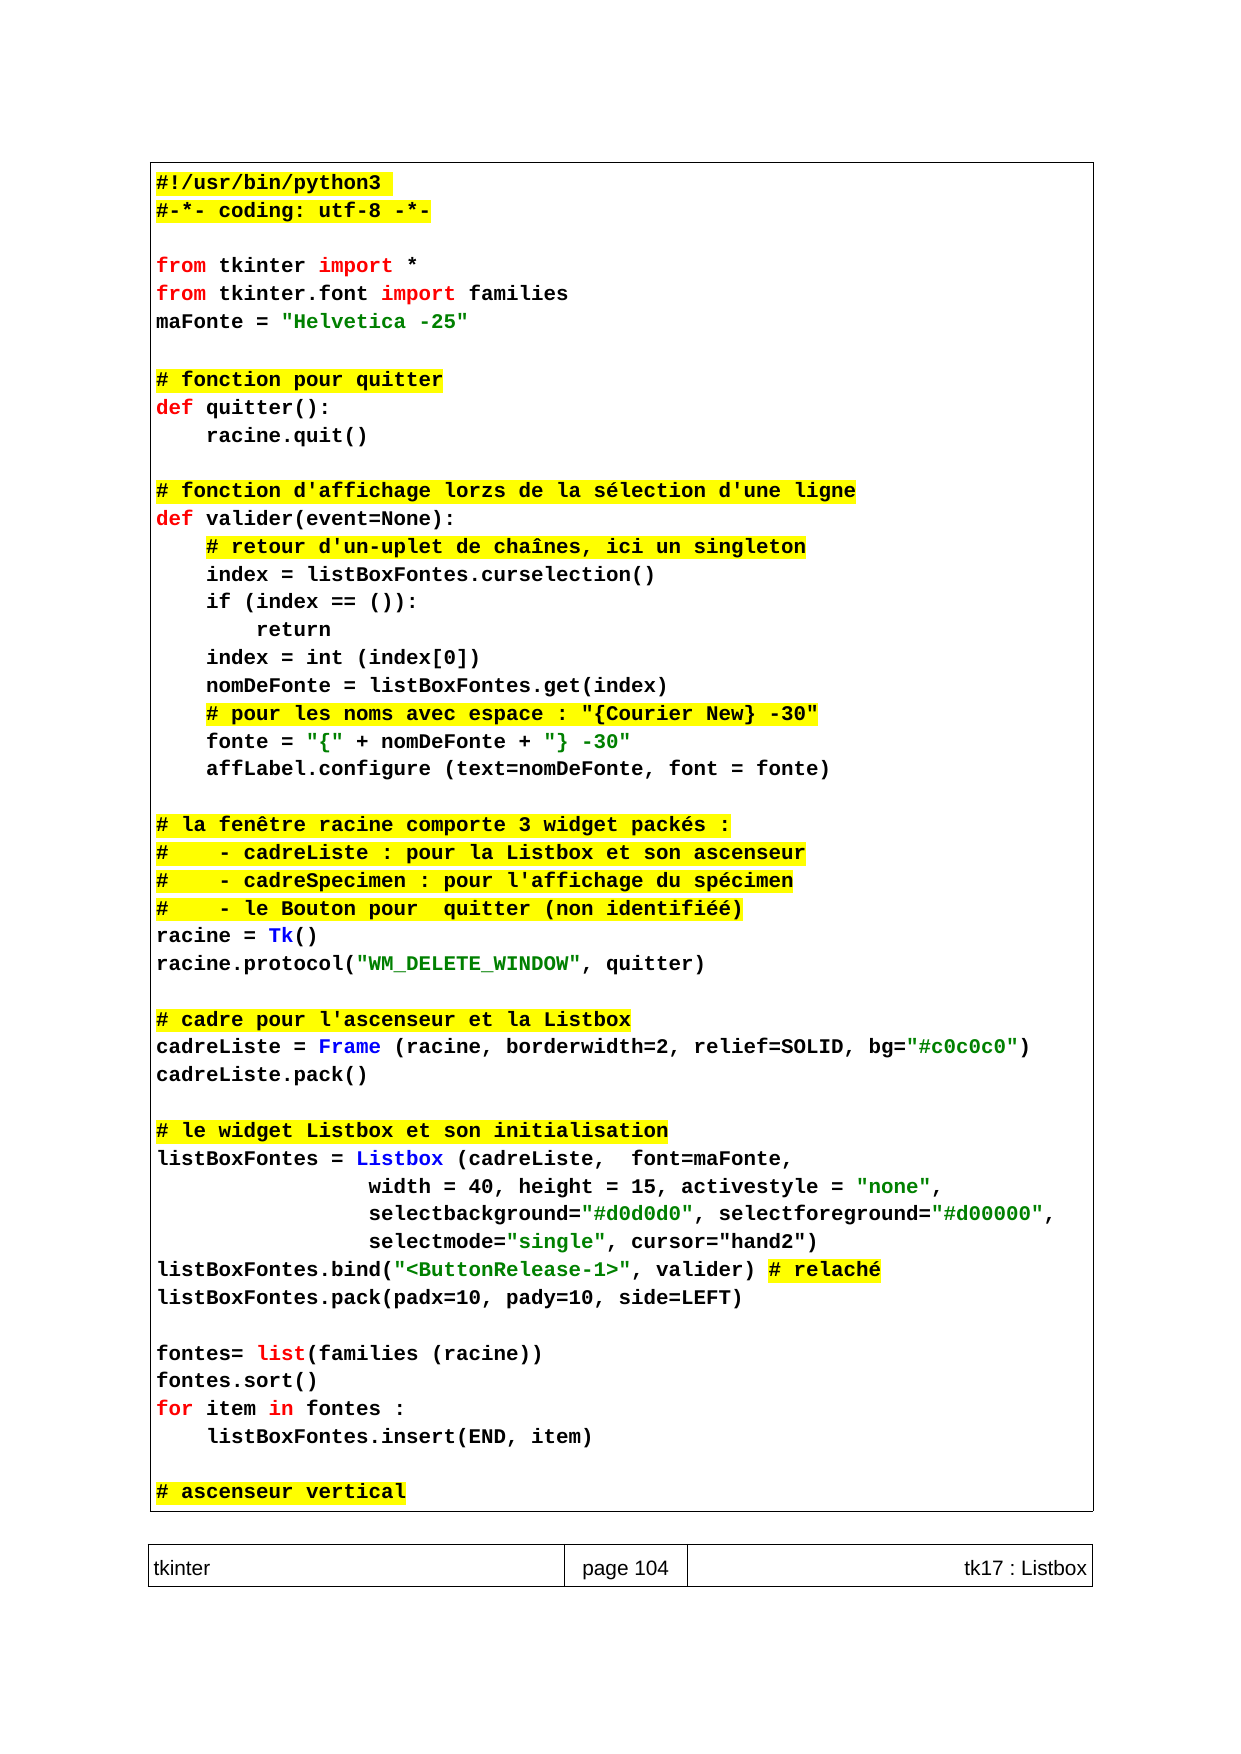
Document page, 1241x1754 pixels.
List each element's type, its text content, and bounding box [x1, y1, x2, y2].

table_header #!/usr/bin/python3 #-*- coding: utf-8 -*- from tkinter import * from tkinter.font import families maFonte = "Helvetica -25" # fonction pour quitter def quitter(): racine.quit() # fonction d'affichage lorzs de la sélection d'une ligne def valider(event=None): # retour d'un-uplet de chaînes, ici un singleton index = listBoxFontes.curselection() if (index == ()): return index = int (index[0]) nomDeFonte = listBoxFontes.get(index) # pour les noms avec espace : "{Courier New} -30" fonte = "{" + nomDeFonte + "} -30" affLabel.configure (text=nomDeFonte, font = fonte) # la fenêtre racine comporte 3 widget packés : # - cadreListe : pour la Listbox et son ascenseur # - cadreSpecimen : pour l'affichage du spécimen # - le Bouton pour quitter (non identifiéé) racine = Tk() racine.protocol("WM_DELETE_WINDOW", quitter) # cadre pour l'ascenseur et la Listbox cadreListe = Frame (racine, borderwidth=2, relief=SOLID, bg="#c0c0c0") cadreListe.pack() # le widget Listbox et son initialisation listBoxFontes = Listbox (cadreListe, font=maFonte, width = 40, height = 15, activestyle = "none", selectbackground="#d0d0d0", selectforeground="#d00000", selectmode="single", cursor="hand2") listBoxFontes.bind("<ButtonRelease-1>", valider) # relaché listBoxFontes.pack(padx=10, pady=10, side=LEFT) fontes= list(families (racine)) fontes.sort() for item in fontes : listBoxFontes.insert(END, item) # ascenseur vertical [151, 163, 1093, 1511]
